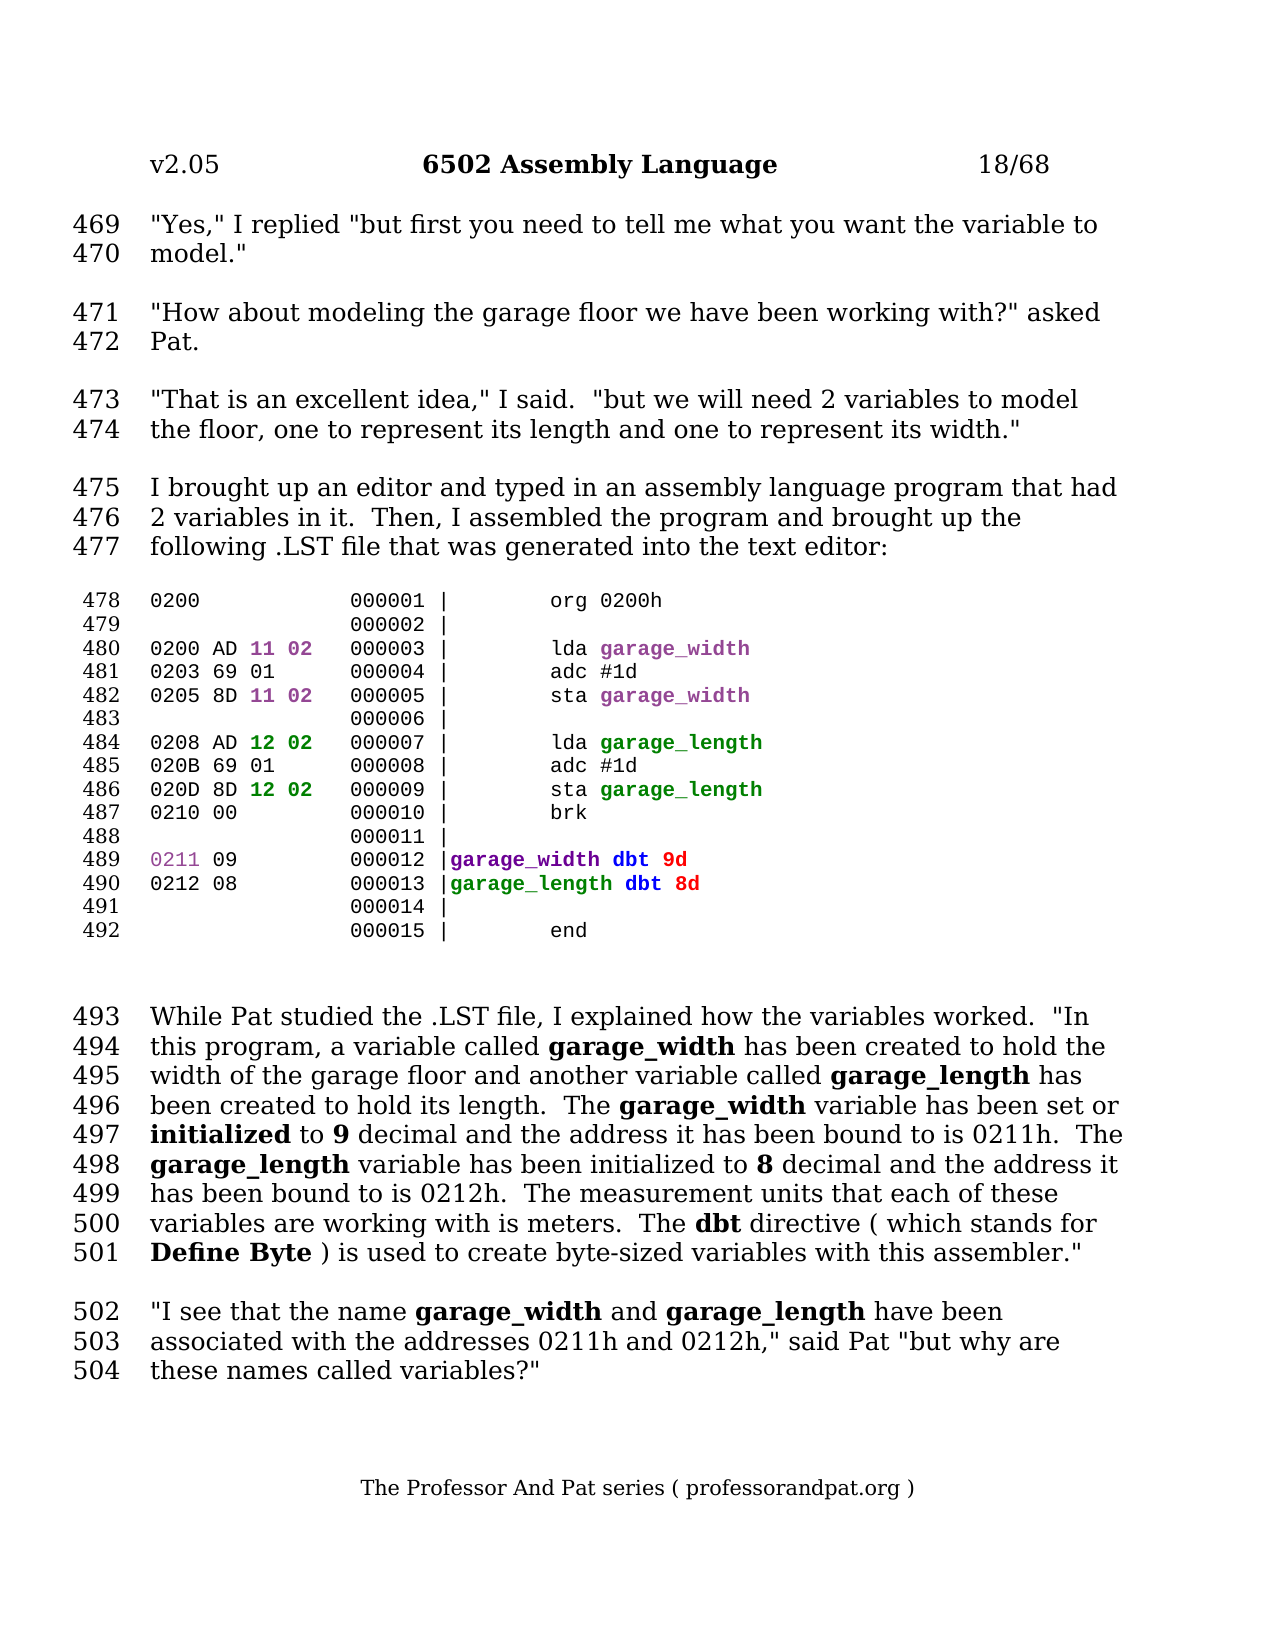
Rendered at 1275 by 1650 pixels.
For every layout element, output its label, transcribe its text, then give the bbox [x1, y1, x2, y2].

text 0205 8D 11 02 000005 | sta garage_width [150, 685, 1125, 708]
text "How about modeling the garage floor we have been working with?" asked Pat. [150, 298, 1125, 356]
text 000014 | [150, 897, 1125, 920]
text 000002 | [150, 614, 1125, 638]
text 0212 08 000013 |garage_length dbt 8d [150, 873, 1125, 897]
text 020B 69 01 000008 | adc #1d [150, 755, 1125, 779]
text I brought up an editor and typed in an assembly language program that had 2 variables in it. Then, I assembled the program and brought up the following .LST file that was generated into the text editor: [150, 473, 1125, 561]
text 020D 8D 12 02 000009 | sta garage_length [150, 779, 1125, 802]
text 000015 | end [150, 920, 1125, 944]
text While Pat studied the .LST file, I explained how the variables worked. "In this program, a variable called garage_width has been created to hold the width of the garage floor and another variable called garage_length has been created to hold its length. The garage_width variable has been set or initialized to 9 decimal and the address it has been bound to is 0211h. The garage_length variable has been initialized to 8 decimal and the address it has been bound to is 0212h. The measurement units that each of these variables are working with is meters. The dbt directive ( which stands for Define Byte ) is used to create byte-sized variables with this assembler." [150, 1002, 1125, 1268]
text 0203 69 01 000004 | adc #1d [150, 661, 1125, 685]
text "Yes," I replied "but first you need to tell me what you want the variable to model." [150, 210, 1125, 268]
text "That is an excellent idea," I said. "but we will need 2 variables to model the floor, one to represent its length and one to represent its width." [150, 386, 1125, 444]
text 0200 000001 | org 0200h [150, 591, 1125, 614]
text 0200 AD 11 02 000003 | lda garage_width [150, 638, 1125, 661]
text 0208 AD 12 02 000007 | lda garage_length [150, 732, 1125, 755]
text "I see that the name garage_width and garage_length have been associated with the addresses 0211h and 0212h," said Pat "but why are these names called variables?" [150, 1297, 1125, 1385]
text 000011 | [150, 826, 1125, 849]
text 000006 | [150, 708, 1125, 732]
text 0211 09 000012 |garage_width dbt 9d [150, 849, 1125, 873]
text 0210 00 000010 | brk [150, 802, 1125, 826]
